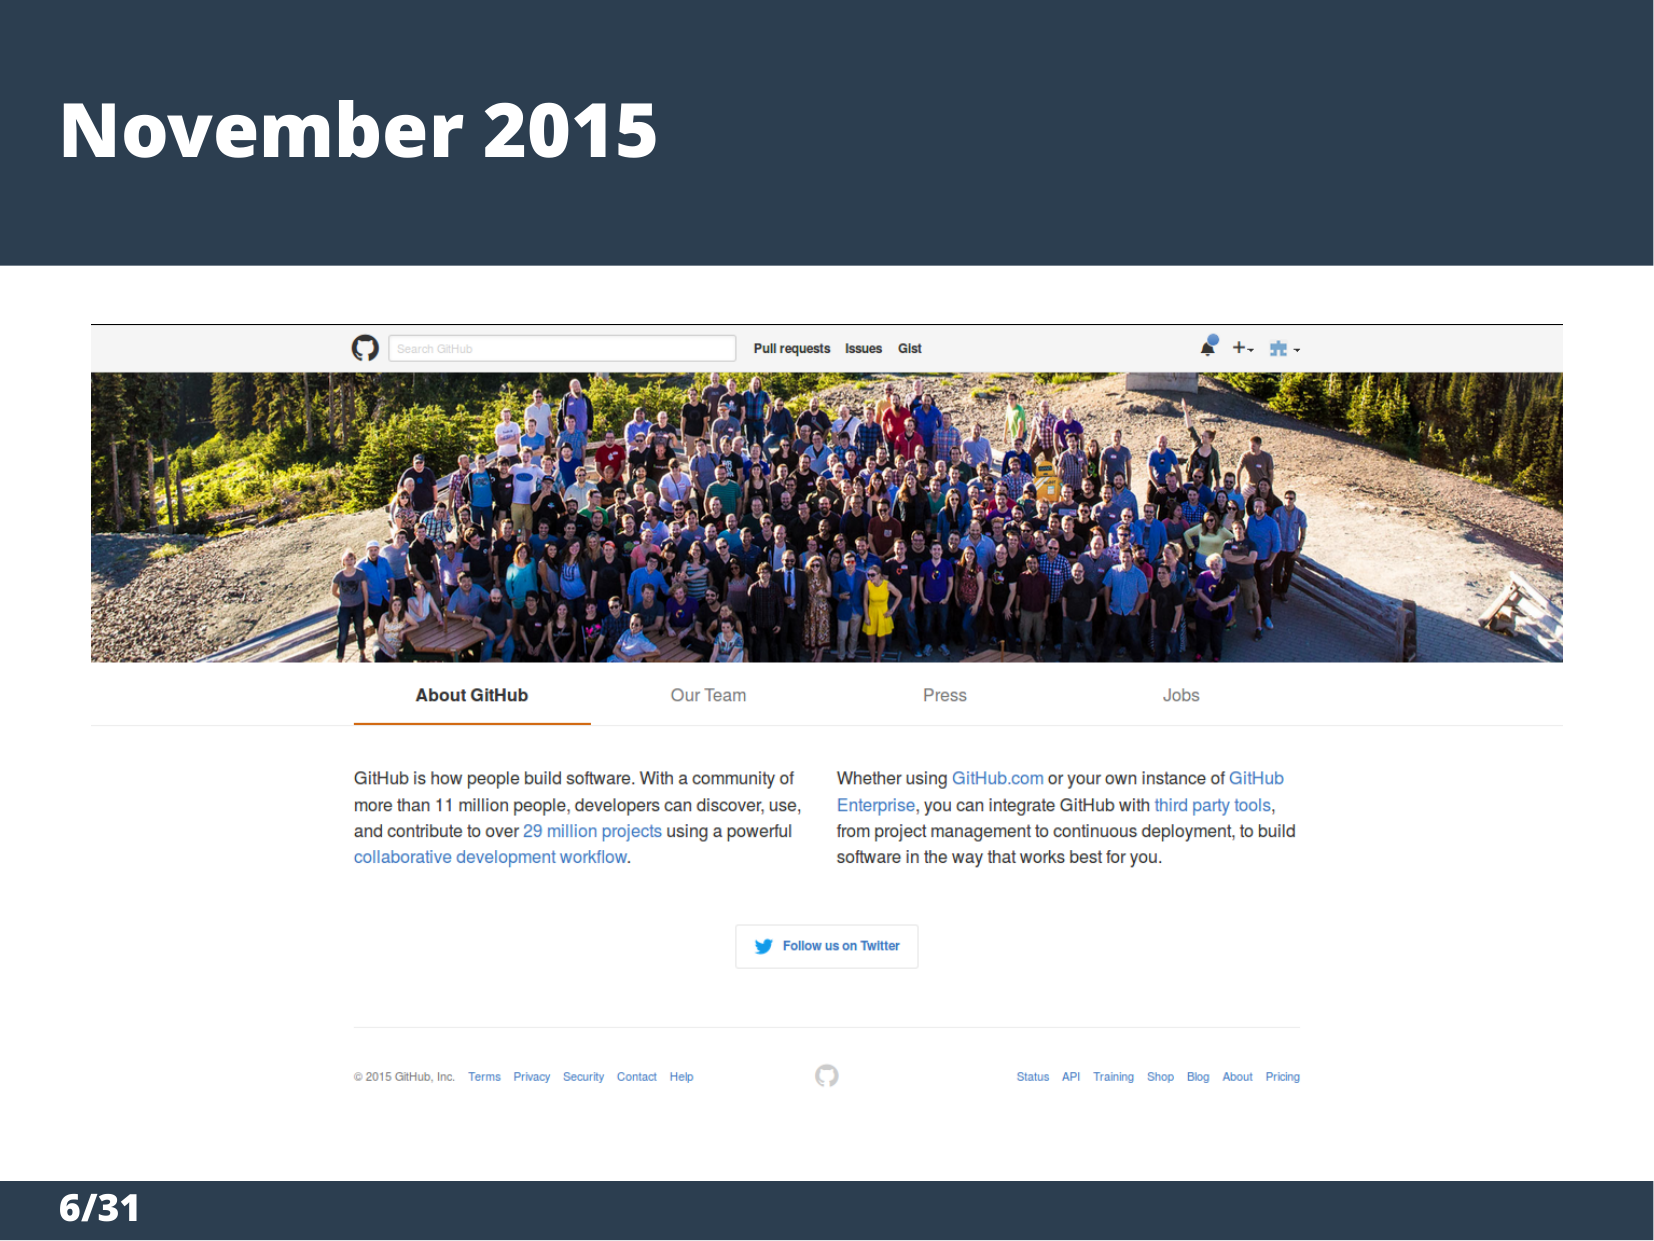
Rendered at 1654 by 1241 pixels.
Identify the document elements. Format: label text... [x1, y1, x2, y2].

title November 2015 [59, 49, 1595, 207]
picture [91, 324, 1563, 1152]
